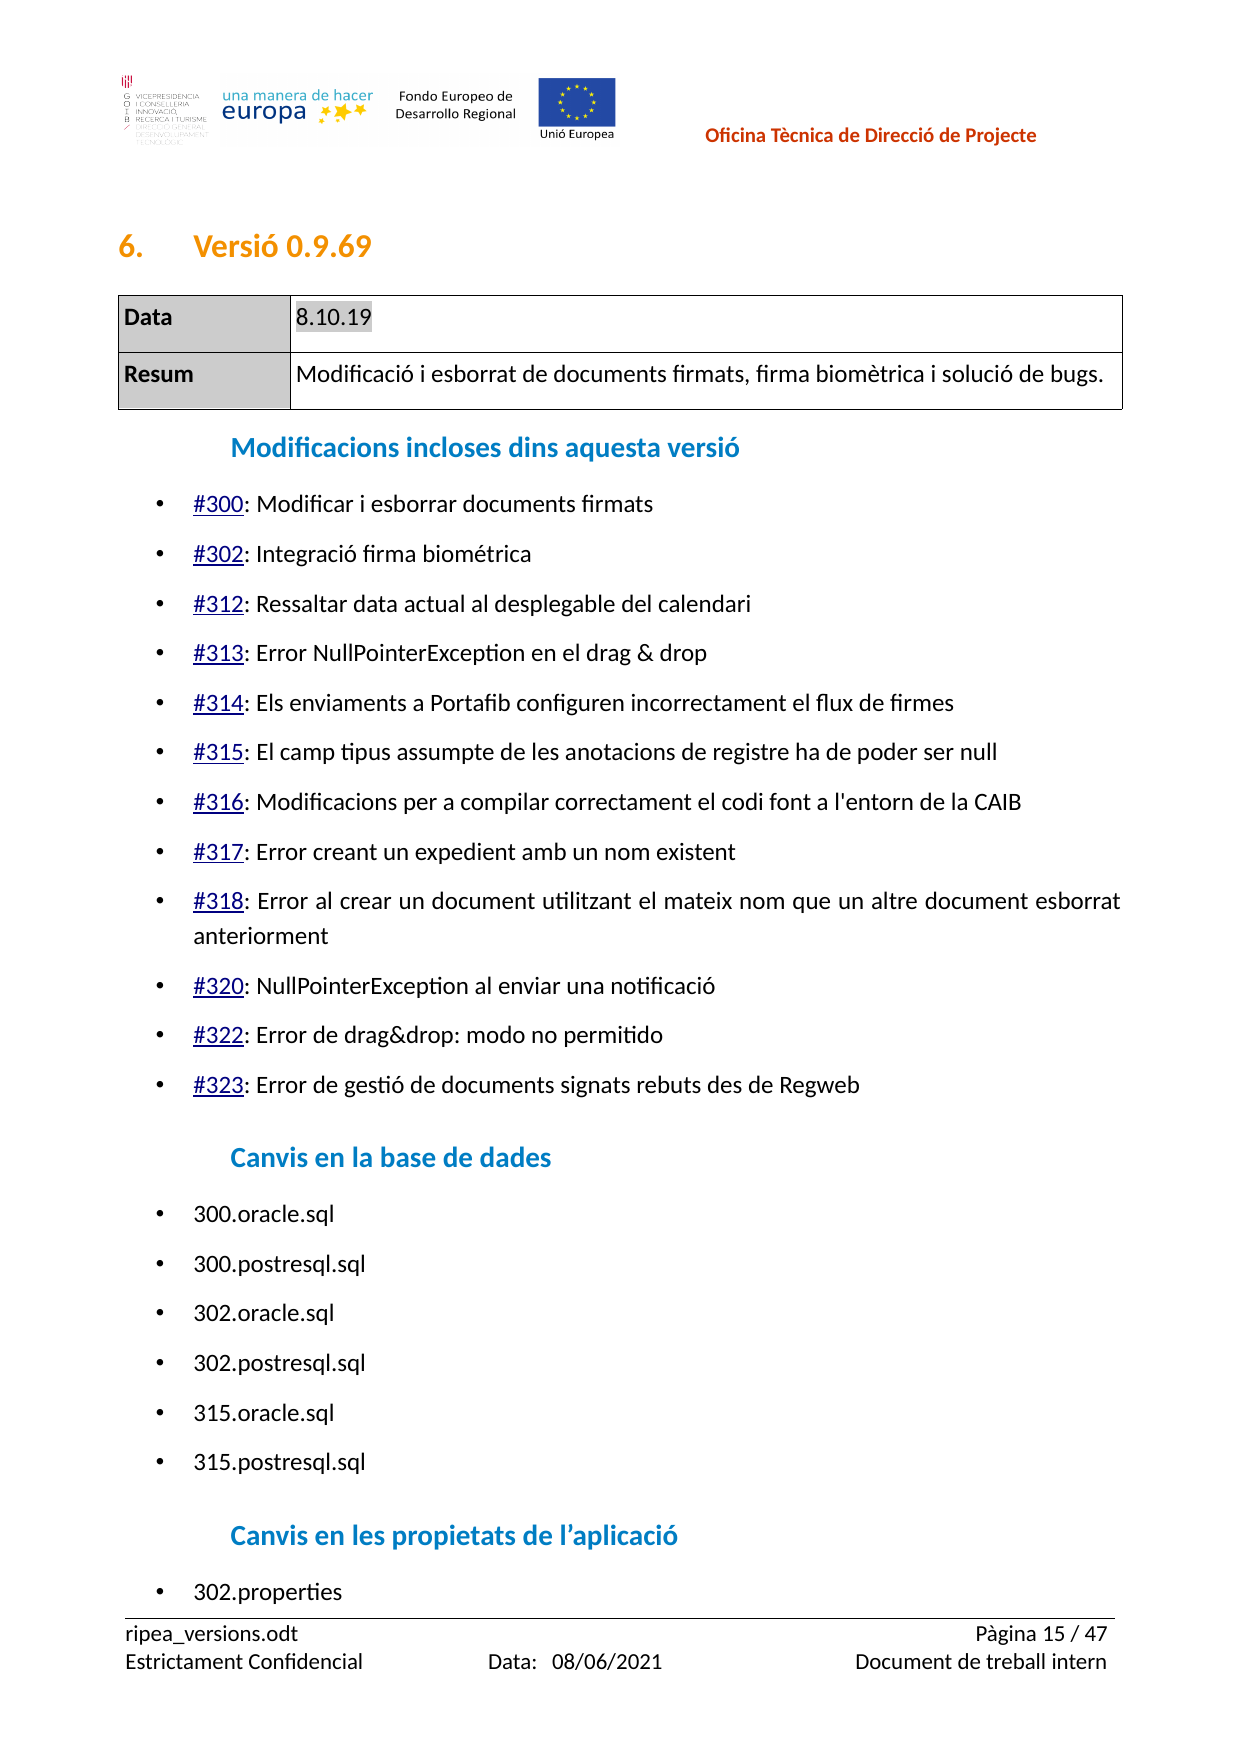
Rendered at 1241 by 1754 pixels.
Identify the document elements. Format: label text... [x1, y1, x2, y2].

list #320: NullPointerException al enviar una notificació [156, 970, 1122, 1000]
list #318: Error al crear un document utilitzant el mateix nom que un altre document esborrat anteriorment [156, 885, 1122, 951]
list #314: Els enviaments a Portafib configuren incorrectament el flux de firmes [156, 687, 1122, 717]
list 302.postresql.sql [156, 1347, 1122, 1378]
subtitle Canvis en la base de dades [153, 1139, 1122, 1175]
list #322: Error de drag&drop: modo no permitido [156, 1019, 1122, 1050]
list #323: Error de gestió de documents signats rebuts des de Regweb [156, 1069, 1122, 1099]
picture [219, 73, 621, 147]
picture [118, 73, 213, 147]
list 302.properties [156, 1576, 1122, 1606]
list 300.oracle.sql [156, 1198, 1122, 1229]
list #313: Error NullPointerException en el drag & drop [156, 637, 1122, 668]
subtitle Versió 0.9.69 [118, 225, 1122, 266]
list 315.postresql.sql [156, 1446, 1122, 1477]
table_header 8.10.19 [291, 296, 1122, 352]
table_cell Modificació i esborrat de documents firmats, firma biomètrica i solució de bugs. [291, 353, 1122, 408]
subtitle Modificacions incloses dins aquesta versió [153, 429, 1122, 465]
list #317: Error creant un expedient amb un nom existent [156, 836, 1122, 866]
list #316: Modificacions per a compilar correctament el codi font a l'entorn de la CAIB [156, 786, 1122, 817]
list 300.postresql.sql [156, 1248, 1122, 1278]
table_cell Resum [119, 353, 290, 408]
list 302.oracle.sql [156, 1298, 1122, 1328]
table_header Data [119, 296, 290, 352]
list #300: Modificar i esborrar documents firmats [156, 488, 1122, 519]
list #302: Integració firma biométrica [156, 538, 1122, 569]
list 315.oracle.sql [156, 1397, 1122, 1427]
list #312: Ressaltar data actual al desplegable del calendari [156, 588, 1122, 618]
subtitle Canvis en les propietats de l’aplicació [153, 1517, 1122, 1552]
list #315: El camp tipus assumpte de les anotacions de registre ha de poder ser null [156, 736, 1122, 767]
